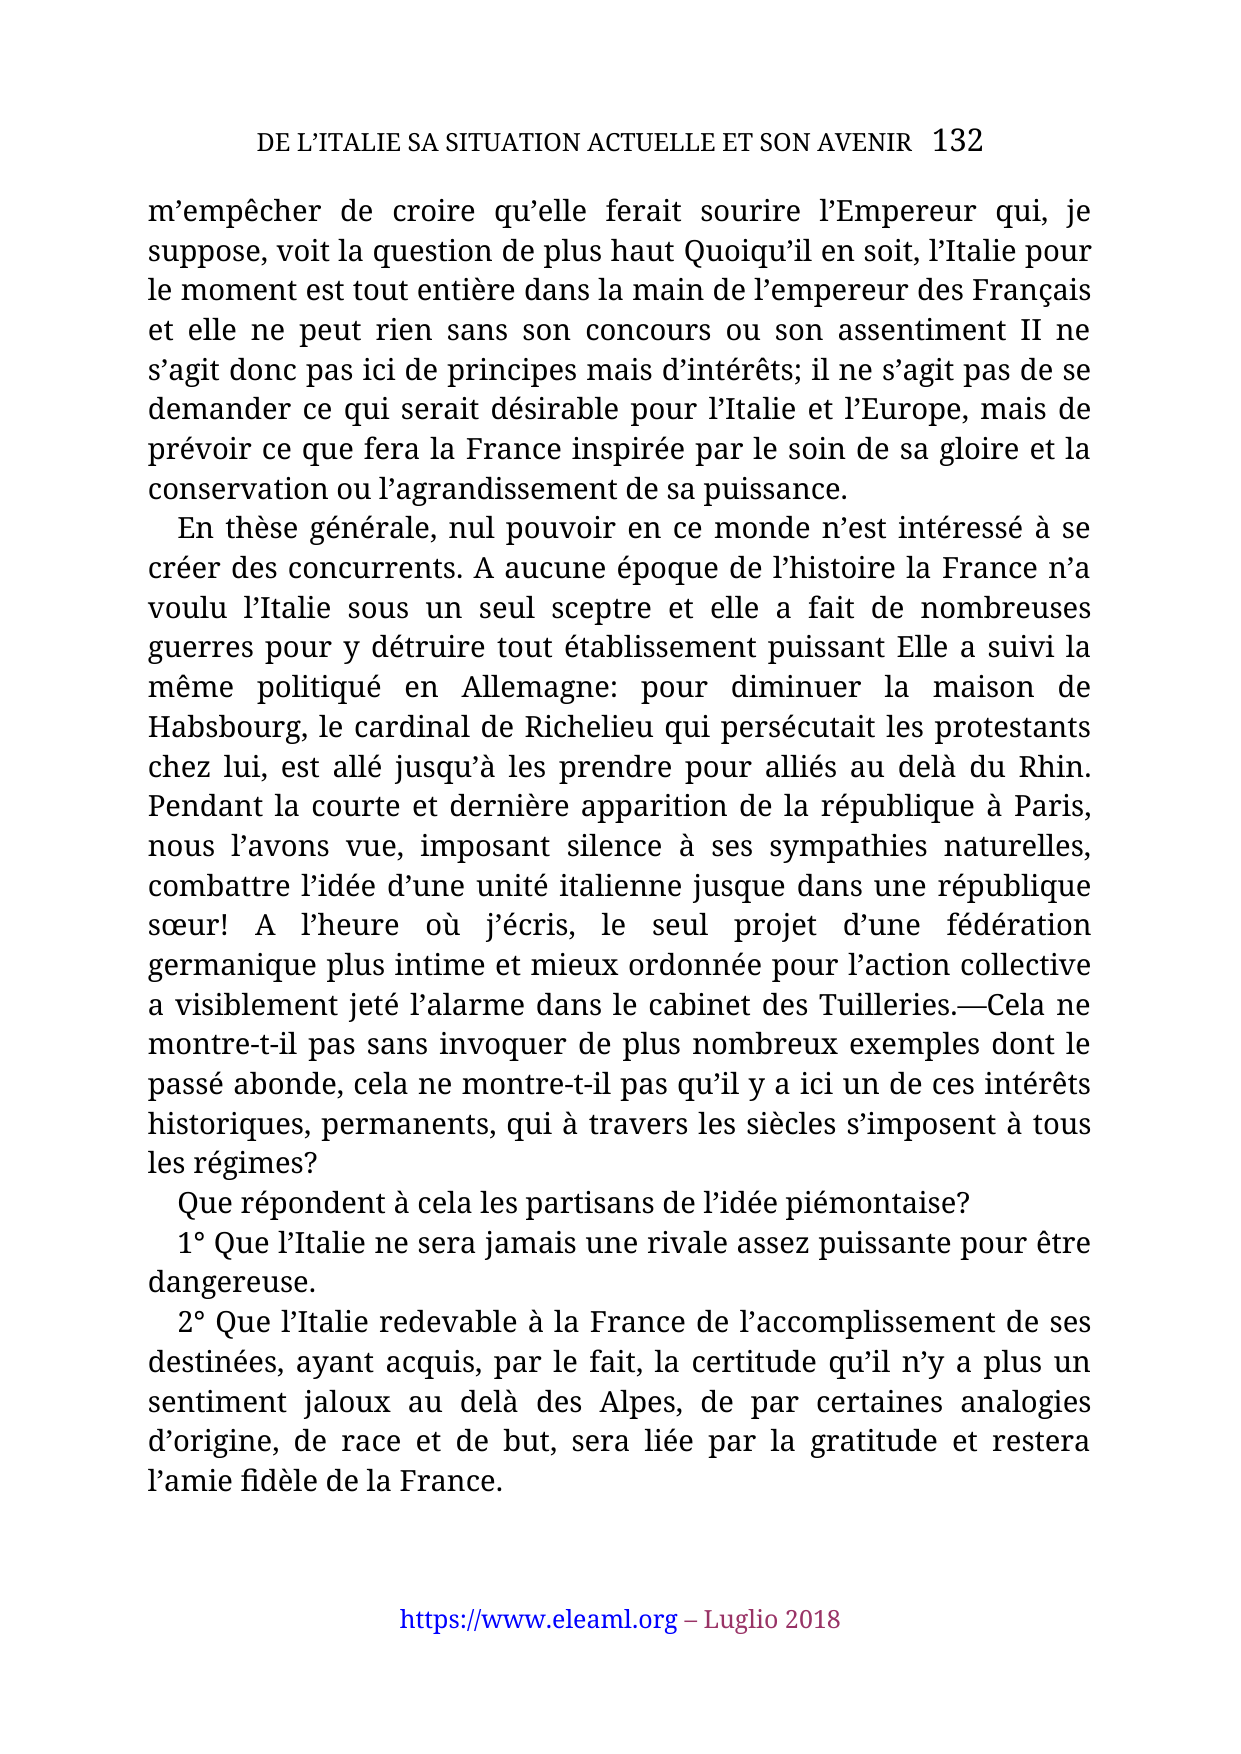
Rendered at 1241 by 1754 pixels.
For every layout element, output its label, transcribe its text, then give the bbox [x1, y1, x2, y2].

text 1° Que l’Italie ne sera jamais une rivale assez puissante pour être dangereuse. [148, 1222, 1093, 1301]
text Que répondent à cela les partisans de l’idée piémontaise? [148, 1182, 1093, 1222]
text 2° Que l’Italie redevable à la France de l’accomplissement de ses destinées, ayant acquis, par le fait, la certitude qu’il n’y a plus un sentiment jaloux au delà des Alpes, de par certaines analogies d’origine, de race et de but, sera liée par la gratitude et restera l’amie fidèle de la France. [148, 1301, 1093, 1500]
text m’empêcher de croire qu’elle ferait sourire l’Empereur qui, je suppose, voit la question de plus haut Quoiqu’il en soit, l’Italie pour le moment est tout entière dans la main de l’empereur des Français et elle ne peut rien sans son concours ou son assentiment II ne s’agit donc pas ici de principes mais d’intérêts; il ne s’agit pas de se demander ce qui serait désirable pour l’Italie et l’Europe, mais de prévoir ce que fera la France inspirée par le soin de sa gloire et la conservation ou l’agrandissement de sa puissance. [148, 190, 1093, 508]
text En thèse générale, nul pouvoir en ce monde n’est intéressé à se créer des concurrents. A aucune époque de l’histoire la France n’a voulu l’Italie sous un seul sceptre et elle a fait de nombreuses guerres pour y détruire tout établissement puissant Elle a suivi la même politiqué en Allemagne: pour diminuer la maison de Habsbourg, le cardinal de Richelieu qui persécutait les protestants chez lui, est allé jusqu’à les prendre pour alliés au delà du Rhin. Pendant la courte et dernière apparition de la république à Paris, nous l’avons vue, imposant silence à ses sympathies naturelles, combattre l’idée d’une unité italienne jusque dans une république sœur! A l’heure où j’écris, le seul projet d’une fédération germanique plus intime et mieux ordonnée pour l’action collective a visiblement jeté l’alarme dans le cabinet des Tuilleries.—Cela ne montre-t-il pas sans invoquer de plus nombreux exemples dont le passé abonde, cela ne montre-t-il pas qu’il y a ici un de ces intérêts historiques, permanents, qui à travers les siècles s’imposent à tous les régimes? [148, 508, 1093, 1182]
